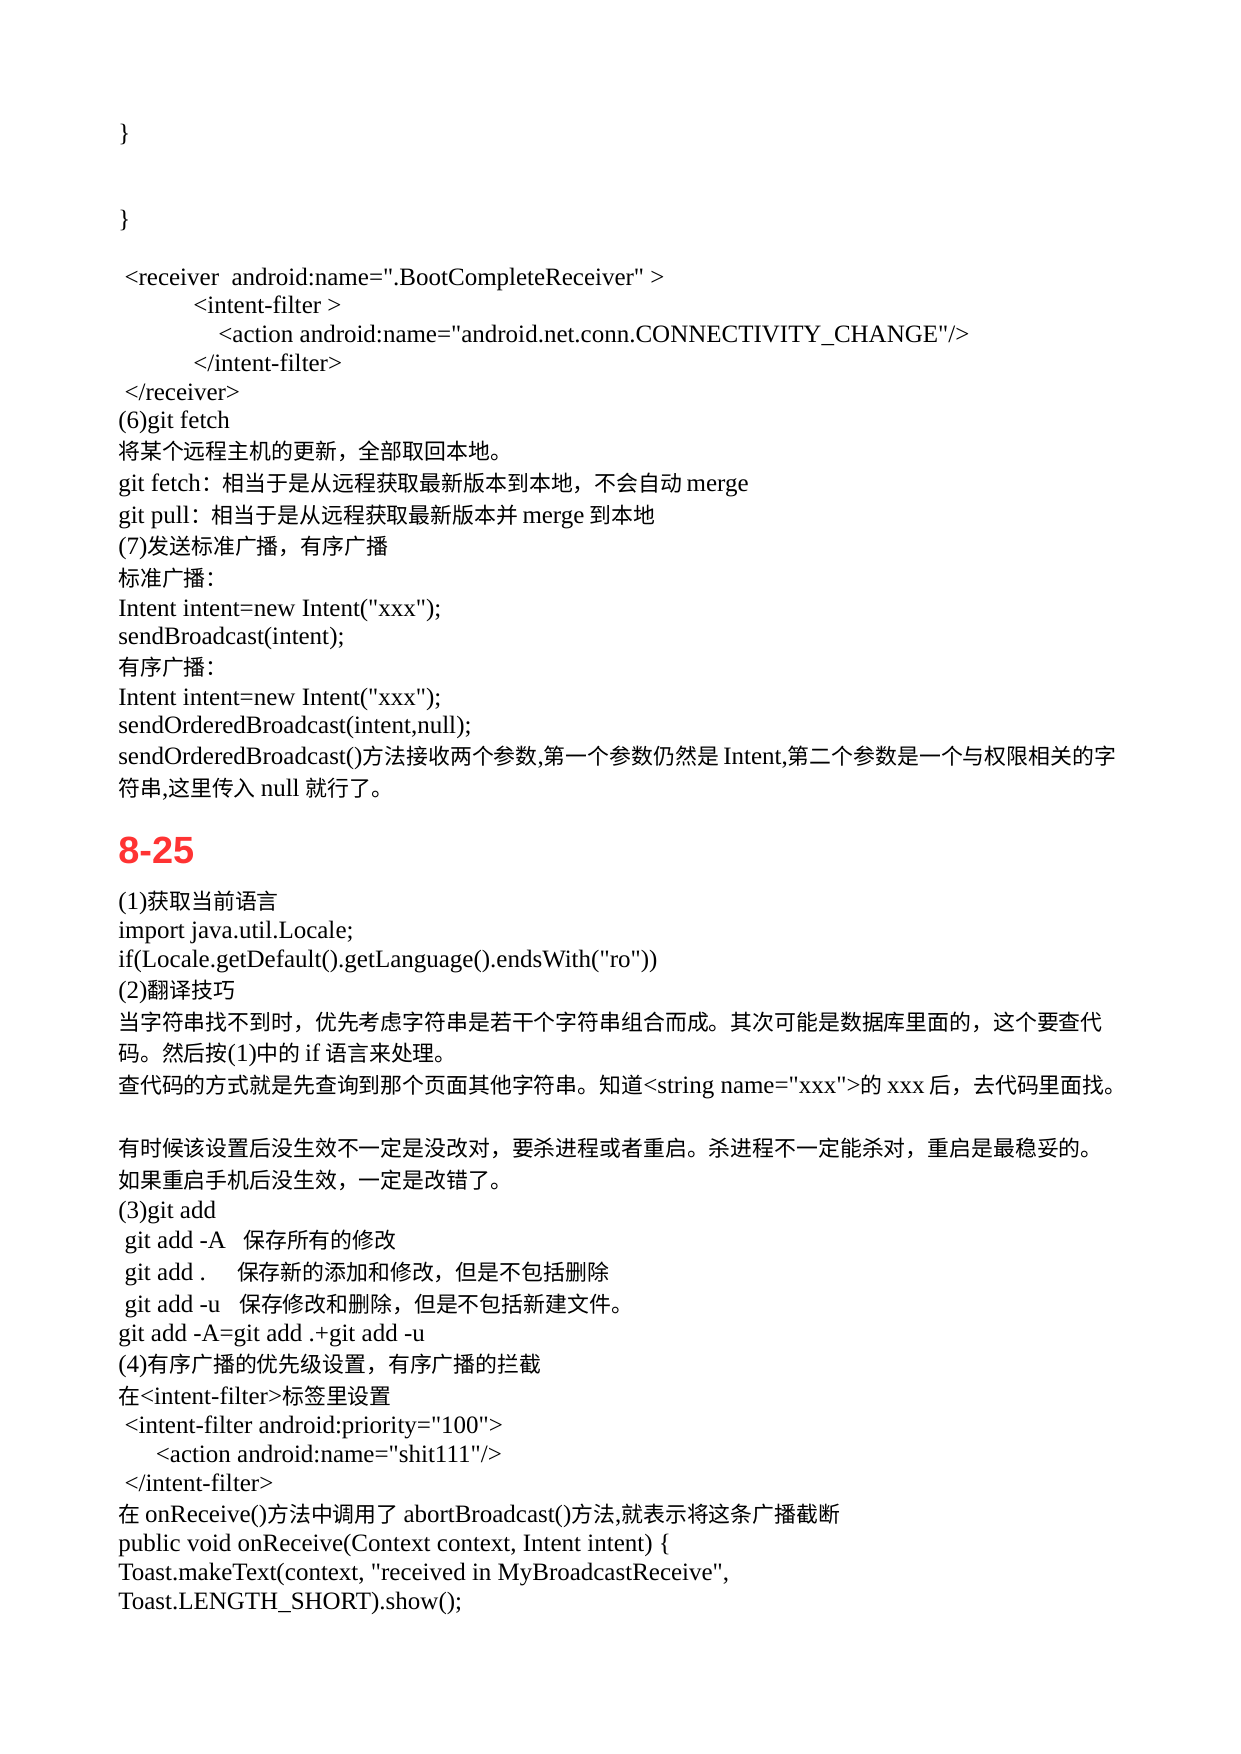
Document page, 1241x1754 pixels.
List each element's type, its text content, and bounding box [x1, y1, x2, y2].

text } [118, 204, 1122, 233]
text (6)git fetch [118, 406, 1122, 434]
text } [118, 118, 1122, 147]
text (1)获取当前语言 [118, 884, 1122, 916]
text if(Locale.getDefault().getLanguage().endsWith("ro")) [118, 944, 1122, 973]
text Toast.LENGTH_SHORT).show(); [118, 1586, 1122, 1615]
text 在 onReceive()方法中调用了 abortBroadcast()方法,就表示将这条广播截断 [118, 1497, 1122, 1528]
text git fetch：相当于是从远程获取最新版本到本地，不会自动merge [118, 466, 1122, 498]
text <action android:name="android.net.conn.CONNECTIVITY_CHANGE"/> [118, 319, 1122, 348]
text <intent-filter > [118, 291, 1122, 319]
text sendOrderedBroadcast(intent,null); [118, 711, 1122, 739]
text import java.util.Locale; [118, 916, 1122, 944]
text git add . 保存新的添加和修改，但是不包括删除 [118, 1255, 1122, 1287]
text <intent-filter android:priority="100"> [118, 1411, 1122, 1439]
text sendOrderedBroadcast()方法接收两个参数,第一个参数仍然是Intent,第二个参数是一个与权限相关的字符串,这里传入 null 就行了。 [118, 739, 1122, 803]
text sendBroadcast(intent); [118, 621, 1122, 650]
text git add -A=git add .+git add -u [118, 1318, 1122, 1347]
text <receiver android:name=".BootCompleteReceiver" > [118, 262, 1122, 291]
text </receiver> [118, 377, 1122, 406]
text Intent intent=new Intent("xxx"); [118, 593, 1122, 621]
text (3)git add [118, 1195, 1122, 1223]
text 标准广播： [118, 561, 1122, 593]
text <action android:name="shit111"/> [118, 1439, 1122, 1468]
text 查代码的方式就是先查询到那个页面其他字符串。知道<string name="xxx">的xxx后，去代码里面找。 [118, 1068, 1122, 1131]
text 当字符串找不到时，优先考虑字符串是若干个字符串组合而成。其次可能是数据库里面的，这个要查代码。然后按(1)中的if语言来处理。 [118, 1005, 1122, 1068]
text </intent-filter> [118, 348, 1122, 377]
text (7)发送标准广播，有序广播 [118, 529, 1122, 561]
text 将某个远程主机的更新，全部取回本地。 [118, 434, 1122, 466]
text 在<intent-filter>标签里设置 [118, 1379, 1122, 1411]
text Toast.makeText(context, "received in MyBroadcastReceive", [118, 1557, 1122, 1586]
text (2)翻译技巧 [118, 973, 1122, 1005]
text git pull：相当于是从远程获取最新版本并merge到本地 [118, 498, 1122, 529]
text 有时候该设置后没生效不一定是没改对，要杀进程或者重启。杀进程不一定能杀对，重启是最稳妥的。如果重启手机后没生效，一定是改错了。 [118, 1131, 1122, 1195]
text public void onReceive(Context context, Intent intent) { [118, 1528, 1122, 1557]
text </intent-filter> [118, 1468, 1122, 1497]
text 有序广播： [118, 650, 1122, 682]
text git add -u 保存修改和删除，但是不包括新建文件。 [118, 1287, 1122, 1318]
text git add -A 保存所有的修改 [118, 1223, 1122, 1255]
text (4)有序广播的优先级设置，有序广播的拦截 [118, 1347, 1122, 1379]
subtitle 8-25 [118, 828, 1122, 871]
text Intent intent=new Intent("xxx"); [118, 682, 1122, 711]
